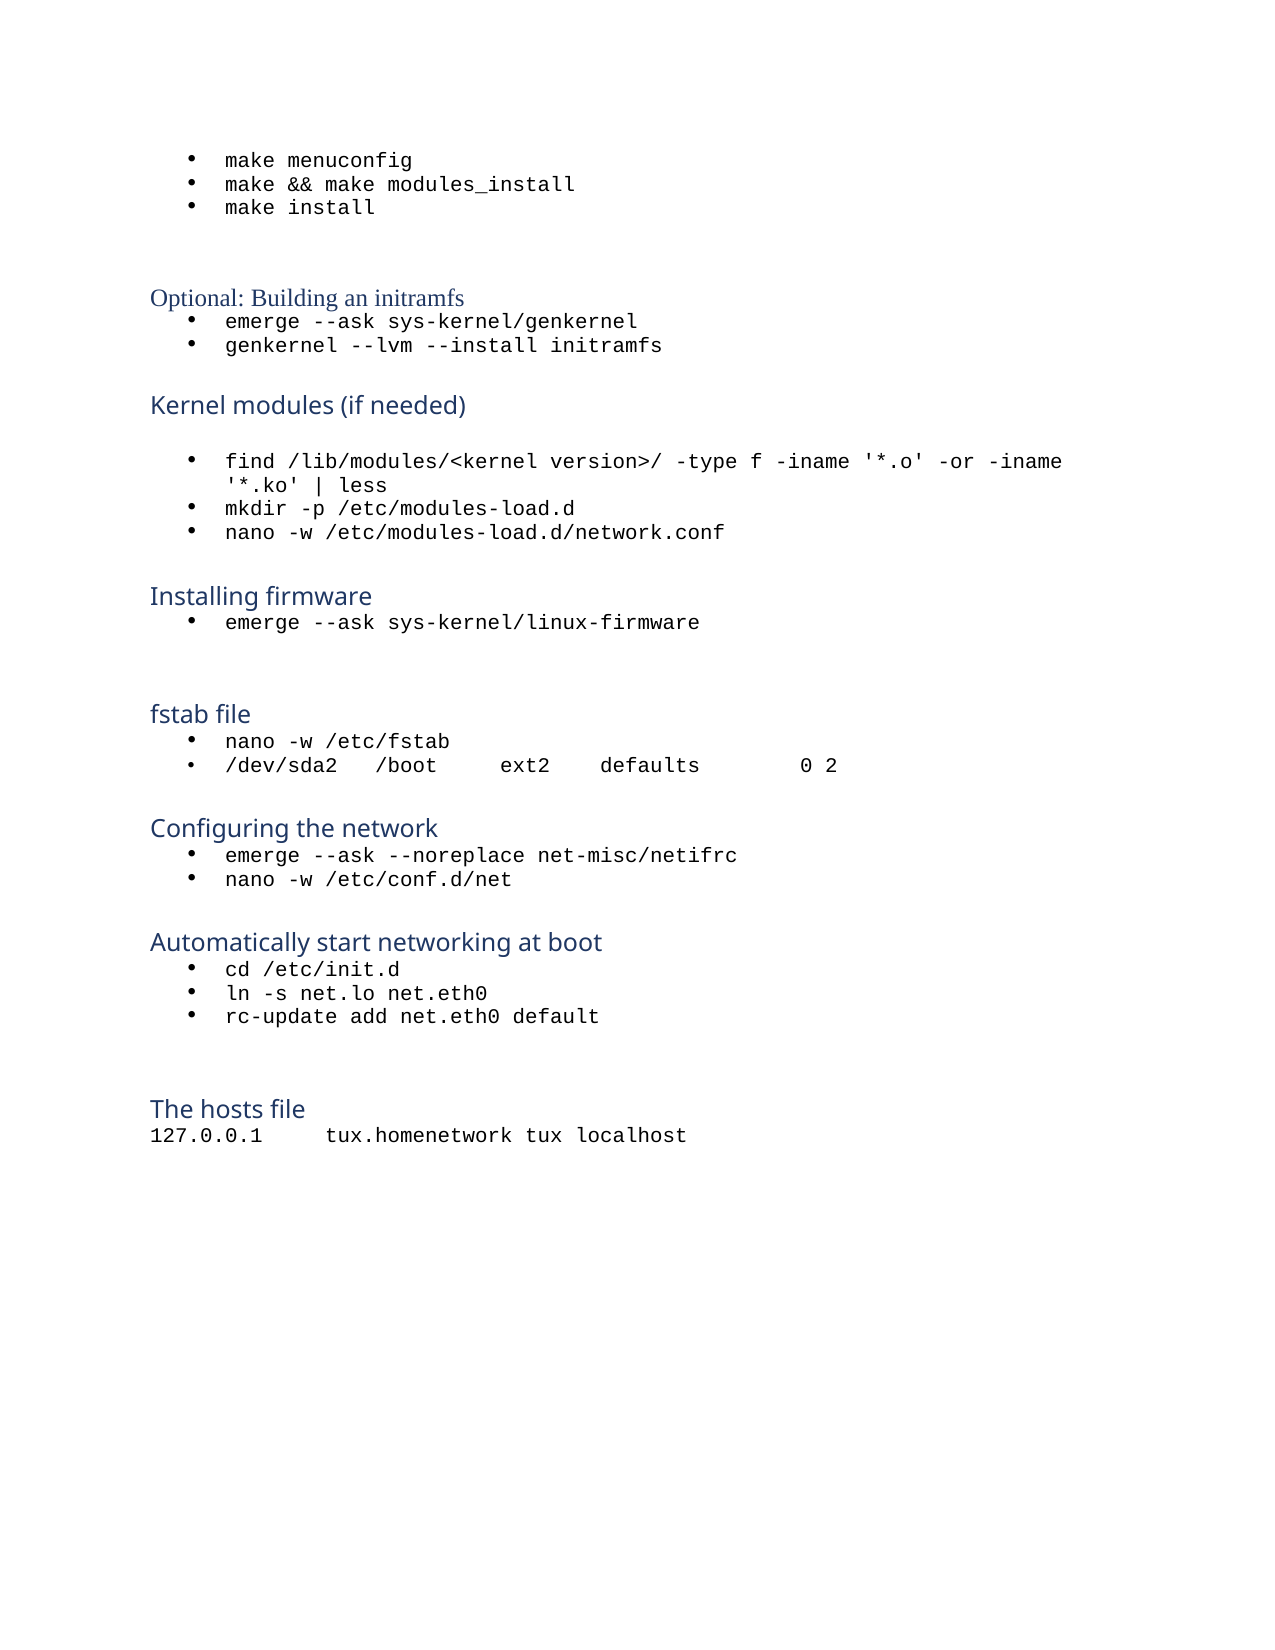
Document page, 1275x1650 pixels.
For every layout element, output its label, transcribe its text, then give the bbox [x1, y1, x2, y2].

list emerge --ask sys-kernel/genkernel [187, 311, 1125, 335]
list nano -w /etc/fstab [187, 731, 1125, 755]
subtitle Configuring the network [150, 811, 1125, 845]
subtitle Installing firmware [150, 578, 1125, 612]
list emerge --ask --noreplace net-misc/netifrc [187, 845, 1125, 869]
subtitle Optional: Building an initramfs [150, 283, 1125, 311]
list cd /etc/init.d [187, 959, 1125, 982]
subtitle The hosts file [150, 1091, 1125, 1126]
list make install [187, 197, 1125, 221]
list /dev/sda2 /boot ext2 defaults 0 2 [187, 755, 1125, 778]
list nano -w /etc/modules-load.d/network.conf [187, 522, 1125, 546]
text 127.0.0.1 tux.homenetwork tux localhost [150, 1126, 1125, 1149]
list rc-update add net.eth0 default [187, 1006, 1125, 1030]
list emerge --ask sys-kernel/linux-firmware [187, 612, 1125, 636]
list genkernel --lvm --install initramfs [187, 335, 1125, 359]
list ln -s net.lo net.eth0 [187, 982, 1125, 1006]
subtitle Automatically start networking at boot [150, 925, 1125, 959]
list nano -w /etc/conf.d/net [187, 869, 1125, 892]
list make menuconfig [187, 150, 1125, 174]
subtitle Kernel modules (if needed) [150, 388, 1125, 422]
subtitle fstab file [150, 697, 1125, 731]
list mkdir -p /etc/modules-load.d [187, 498, 1125, 522]
list find /lib/modules/<kernel version>/ -type f -iname '*.o' -or -iname '*.ko' | less [187, 451, 1125, 498]
list make && make modules_install [187, 174, 1125, 197]
